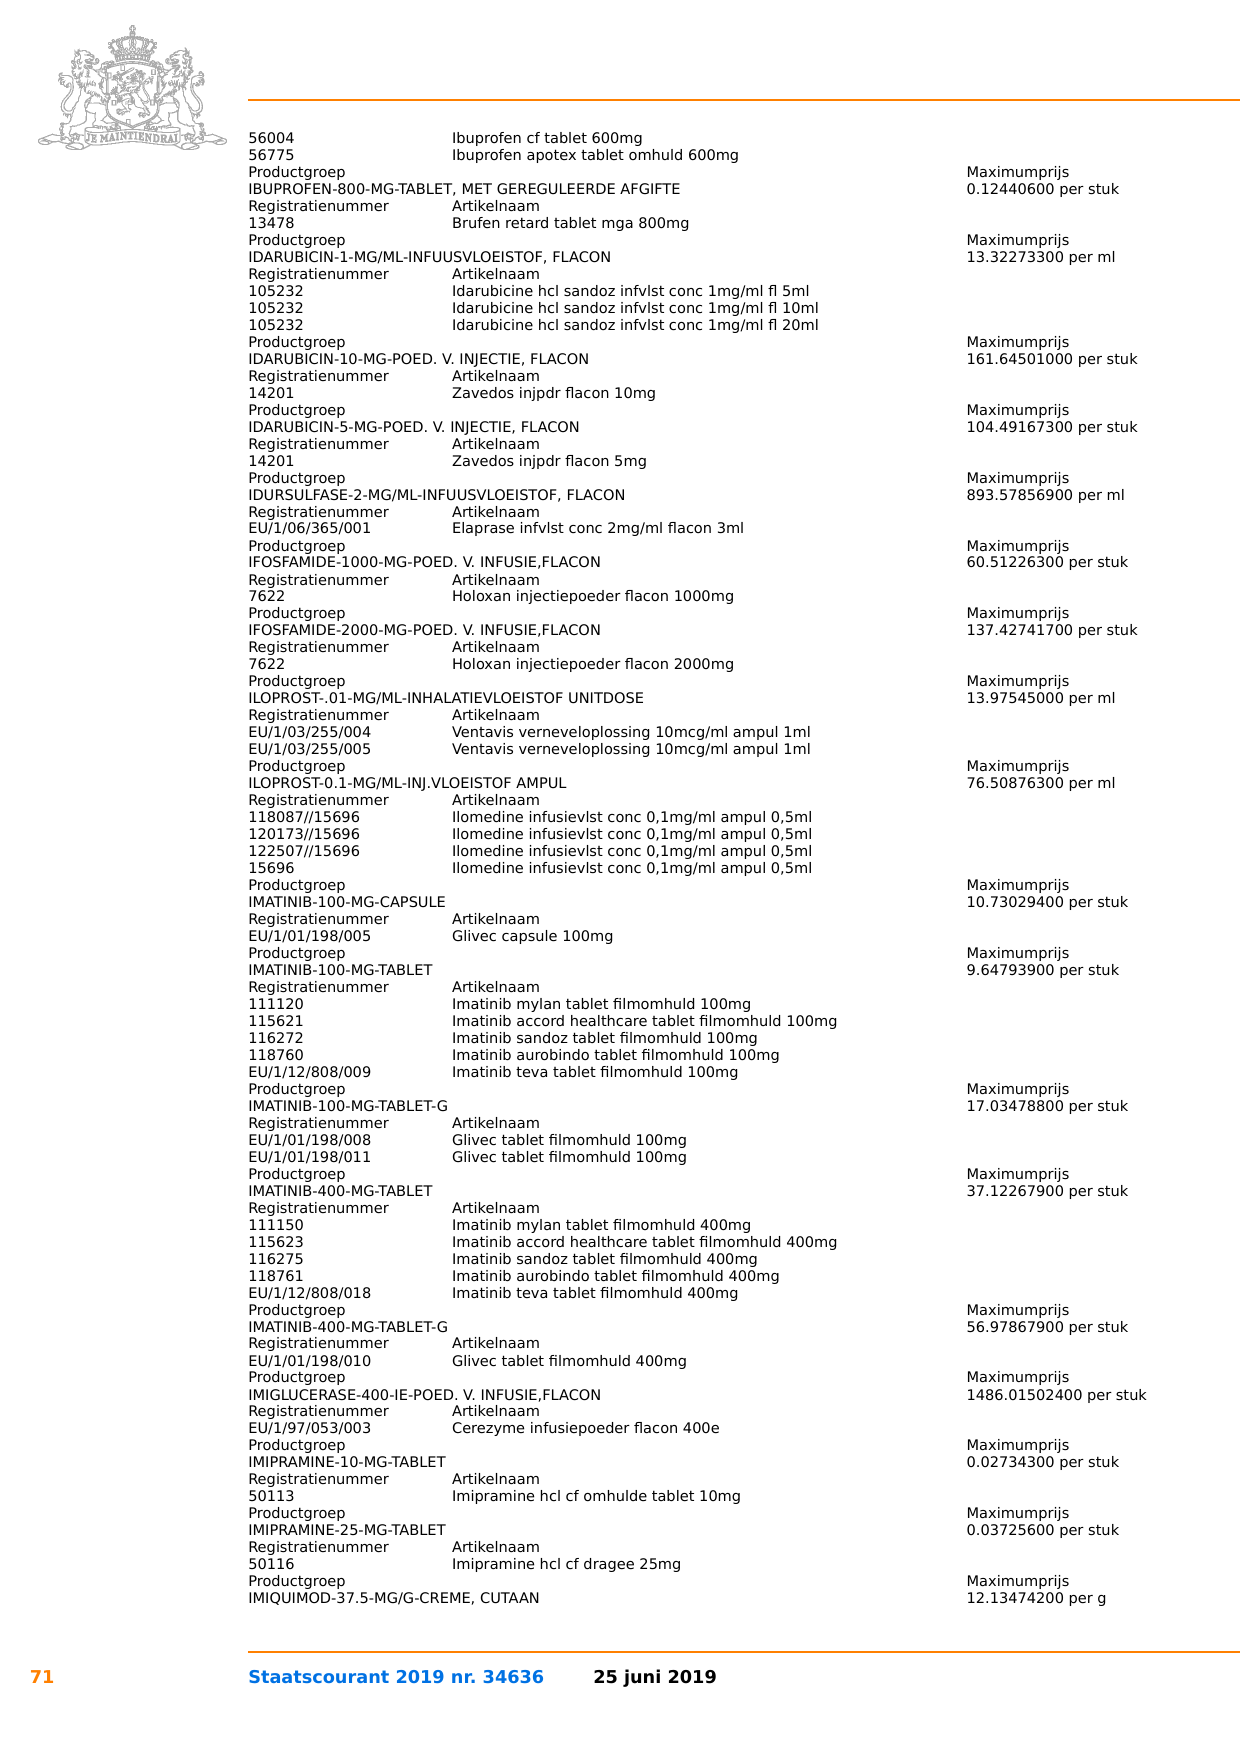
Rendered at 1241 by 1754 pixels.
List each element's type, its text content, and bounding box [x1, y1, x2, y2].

table_cell 7622 [248, 656, 446, 673]
table_cell [961, 198, 1163, 215]
table_cell Productgroep [248, 877, 446, 894]
table_cell 1486.01502400 per stuk [961, 1386, 1163, 1403]
table_cell Productgroep [248, 538, 446, 554]
table_cell Productgroep [248, 758, 446, 775]
table_cell EU/1/01/198/005 [248, 928, 446, 945]
table_cell 15696 [248, 860, 446, 877]
table_cell Artikelnaam [446, 571, 961, 588]
table_cell Imatinib mylan tablet filmomhuld 100mg [446, 996, 961, 1013]
table_cell [961, 1132, 1163, 1149]
table_cell IBUPROFEN-800-MG-TABLET, MET GEREGULEERDE AFGIFTE [248, 181, 961, 198]
table_cell EU/1/03/255/004 [248, 724, 446, 741]
table_cell [961, 1234, 1163, 1251]
table_cell Artikelnaam [446, 792, 961, 809]
table_cell [961, 1353, 1163, 1369]
table_cell Registratienummer [248, 792, 446, 809]
table_cell [446, 877, 961, 894]
table_cell EU/1/01/198/010 [248, 1353, 446, 1369]
table_cell [446, 1505, 961, 1522]
table_cell [961, 809, 1163, 826]
table_cell [961, 130, 1163, 147]
table_cell [961, 571, 1163, 588]
table_cell [961, 1268, 1163, 1284]
table_cell Registratienummer [248, 1200, 446, 1217]
table_cell [446, 1437, 961, 1454]
table_cell [961, 453, 1163, 469]
table_cell [961, 1217, 1163, 1233]
table_cell IDARUBICIN-10-MG-POED. V. INJECTIE, FLACON [248, 351, 961, 368]
table_cell [961, 1285, 1163, 1301]
table_cell 7622 [248, 588, 446, 605]
table_cell [961, 1488, 1163, 1505]
table_cell Productgroep [248, 1301, 446, 1318]
table_cell 111150 [248, 1217, 446, 1233]
table_cell 105232 [248, 317, 446, 334]
table_cell Registratienummer [248, 1539, 446, 1556]
table_cell [961, 724, 1163, 741]
table_cell IMIQUIMOD-37.5-MG/G-CREME, CUTAAN [248, 1590, 961, 1607]
table_cell 122507//15696 [248, 843, 446, 860]
table_cell Maximumprijs [961, 470, 1163, 486]
table_cell Artikelnaam [446, 198, 961, 215]
table_cell IMIGLUCERASE-400-IE-POED. V. INFUSIE,FLACON [248, 1386, 961, 1403]
table_cell 37.12267900 per stuk [961, 1183, 1163, 1199]
table_cell Cerezyme infusiepoeder flacon 400e [446, 1420, 961, 1437]
table_cell EU/1/03/255/005 [248, 741, 446, 758]
table_cell IFOSFAMIDE-1000-MG-POED. V. INFUSIE,FLACON [248, 554, 961, 571]
table_cell 118761 [248, 1268, 446, 1284]
table_cell Artikelnaam [446, 1471, 961, 1488]
table_cell Glivec tablet filmomhuld 400mg [446, 1353, 961, 1369]
table_cell Artikelnaam [446, 1539, 961, 1556]
table_cell Registratienummer [248, 1403, 446, 1420]
table_cell [961, 1064, 1163, 1081]
table_cell 14201 [248, 385, 446, 402]
table_cell 10.73029400 per stuk [961, 894, 1163, 911]
table_cell [446, 538, 961, 554]
table_cell [961, 1030, 1163, 1047]
table_cell [961, 1047, 1163, 1064]
table_cell 104.49167300 per stuk [961, 419, 1163, 436]
table_cell [961, 504, 1163, 520]
table_cell Artikelnaam [446, 436, 961, 452]
table_cell [446, 673, 961, 690]
table_cell EU/1/97/053/003 [248, 1420, 446, 1437]
table_cell IMATINIB-400-MG-TABLET [248, 1183, 961, 1199]
table_cell Registratienummer [248, 1335, 446, 1352]
table_cell Imatinib teva tablet filmomhuld 400mg [446, 1285, 961, 1301]
table_cell 118760 [248, 1047, 446, 1064]
table_cell Imatinib teva tablet filmomhuld 100mg [446, 1064, 961, 1081]
table_cell Registratienummer [248, 504, 446, 520]
table_cell [961, 792, 1163, 809]
table_cell Holoxan injectiepoeder flacon 2000mg [446, 656, 961, 673]
table_cell Ibuprofen cf tablet 600mg [446, 130, 961, 147]
table_cell Productgroep [248, 1081, 446, 1098]
table_cell [446, 945, 961, 962]
table_cell Registratienummer [248, 707, 446, 724]
table_cell Ilomedine infusievlst conc 0,1mg/ml ampul 0,5ml [446, 826, 961, 843]
table_cell IDURSULFASE-2-MG/ML-INFUUSVLOEISTOF, FLACON [248, 486, 961, 503]
table_cell IMATINIB-100-MG-CAPSULE [248, 894, 961, 911]
table_cell Imatinib accord healthcare tablet filmomhuld 100mg [446, 1013, 961, 1030]
table_cell Artikelnaam [446, 639, 961, 656]
table_cell 50113 [248, 1488, 446, 1505]
table_cell [961, 588, 1163, 605]
table_cell [961, 1403, 1163, 1420]
table_cell IMATINIB-400-MG-TABLET-G [248, 1319, 961, 1335]
table_cell [961, 520, 1163, 537]
table_cell 137.42741700 per stuk [961, 622, 1163, 639]
table_cell Productgroep [248, 1437, 446, 1454]
table_cell Ventavis verneveloplossing 10mcg/ml ampul 1ml [446, 741, 961, 758]
table_cell Productgroep [248, 470, 446, 486]
table_cell EU/1/06/365/001 [248, 520, 446, 537]
table_cell [446, 470, 961, 486]
table_cell ILOPROST-.01-MG/ML-INHALATIEVLOEISTOF UNITDOSE [248, 690, 961, 707]
table_cell [961, 1251, 1163, 1267]
table_cell Imatinib mylan tablet filmomhuld 400mg [446, 1217, 961, 1233]
table_cell Maximumprijs [961, 877, 1163, 894]
table_cell Glivec tablet filmomhuld 100mg [446, 1132, 961, 1149]
table_cell 105232 [248, 283, 446, 300]
table_cell [961, 639, 1163, 656]
table_cell Productgroep [248, 402, 446, 418]
table_cell [961, 1115, 1163, 1132]
table_cell 105232 [248, 300, 446, 317]
table_cell [446, 334, 961, 351]
table_cell Maximumprijs [961, 1573, 1163, 1590]
table_cell Registratienummer [248, 266, 446, 283]
table_cell IDARUBICIN-1-MG/ML-INFUUSVLOEISTOF, FLACON [248, 249, 961, 266]
table_cell Maximumprijs [961, 1437, 1163, 1454]
table_cell Imatinib accord healthcare tablet filmomhuld 400mg [446, 1234, 961, 1251]
table_cell 0.03725600 per stuk [961, 1522, 1163, 1539]
table_cell Imipramine hcl cf dragee 25mg [446, 1556, 961, 1573]
table_cell [961, 979, 1163, 996]
table_cell [961, 300, 1163, 317]
table_cell Ventavis verneveloplossing 10mcg/ml ampul 1ml [446, 724, 961, 741]
table_cell Productgroep [248, 164, 446, 181]
table_cell Imatinib sandoz tablet filmomhuld 400mg [446, 1251, 961, 1267]
table_cell Artikelnaam [446, 911, 961, 928]
table_cell Maximumprijs [961, 673, 1163, 690]
table_cell [446, 1166, 961, 1183]
table_cell Maximumprijs [961, 758, 1163, 775]
table_cell [961, 436, 1163, 452]
table_cell IMATINIB-100-MG-TABLET-G [248, 1098, 961, 1115]
table_cell Registratienummer [248, 911, 446, 928]
table_cell Productgroep [248, 1573, 446, 1590]
table_cell [961, 215, 1163, 232]
table_cell [961, 911, 1163, 928]
table_cell [446, 1369, 961, 1386]
table_cell [961, 826, 1163, 843]
table_cell Idarubicine hcl sandoz infvlst conc 1mg/ml fl 5ml [446, 283, 961, 300]
table_cell Artikelnaam [446, 1403, 961, 1420]
table_cell [446, 758, 961, 775]
table_cell EU/1/12/808/009 [248, 1064, 446, 1081]
table_cell 50116 [248, 1556, 446, 1573]
table_cell 12.13474200 per g [961, 1590, 1163, 1607]
table_cell Maximumprijs [961, 605, 1163, 622]
table_cell Zavedos injpdr flacon 10mg [446, 385, 961, 402]
table_cell Artikelnaam [446, 266, 961, 283]
table_cell Idarubicine hcl sandoz infvlst conc 1mg/ml fl 10ml [446, 300, 961, 317]
table_cell Glivec capsule 100mg [446, 928, 961, 945]
table_cell Artikelnaam [446, 1335, 961, 1352]
table_cell Registratienummer [248, 1471, 446, 1488]
table_cell Maximumprijs [961, 402, 1163, 418]
table_cell IDARUBICIN-5-MG-POED. V. INJECTIE, FLACON [248, 419, 961, 436]
table_cell IMIPRAMINE-10-MG-TABLET [248, 1454, 961, 1471]
table_cell 56775 [248, 147, 446, 164]
table_cell [961, 843, 1163, 860]
picture [38, 25, 227, 150]
table_cell Maximumprijs [961, 538, 1163, 554]
table_cell Brufen retard tablet mga 800mg [446, 215, 961, 232]
table_cell ILOPROST-0.1-MG/ML-INJ.VLOEISTOF AMPUL [248, 775, 961, 792]
table_cell Productgroep [248, 1505, 446, 1522]
table_cell Productgroep [248, 945, 446, 962]
table_cell Imatinib aurobindo tablet filmomhuld 400mg [446, 1268, 961, 1284]
table_cell Artikelnaam [446, 979, 961, 996]
table_cell Maximumprijs [961, 1369, 1163, 1386]
table_cell [961, 656, 1163, 673]
table_cell 120173//15696 [248, 826, 446, 843]
table_cell Artikelnaam [446, 1200, 961, 1217]
table_cell [961, 707, 1163, 724]
table_cell 13.32273300 per ml [961, 249, 1163, 266]
table_cell Imipramine hcl cf omhulde tablet 10mg [446, 1488, 961, 1505]
table_cell 115623 [248, 1234, 446, 1251]
table_cell [961, 860, 1163, 877]
table_cell Registratienummer [248, 1115, 446, 1132]
table_cell 56.97867900 per stuk [961, 1319, 1163, 1335]
table_cell Imatinib sandoz tablet filmomhuld 100mg [446, 1030, 961, 1047]
table_cell Registratienummer [248, 436, 446, 452]
table_cell [961, 283, 1163, 300]
table_cell [961, 1335, 1163, 1352]
table_cell Maximumprijs [961, 1505, 1163, 1522]
table_cell Productgroep [248, 1166, 446, 1183]
table_cell Registratienummer [248, 198, 446, 215]
table_cell 9.64793900 per stuk [961, 962, 1163, 979]
table_cell [961, 368, 1163, 384]
table_cell Elaprase infvlst conc 2mg/ml flacon 3ml [446, 520, 961, 537]
table_cell [961, 1420, 1163, 1437]
table_cell EU/1/01/198/011 [248, 1149, 446, 1166]
table_cell [961, 147, 1163, 164]
table_cell Productgroep [248, 605, 446, 622]
table_cell [961, 266, 1163, 283]
table_cell 893.57856900 per ml [961, 486, 1163, 503]
table_cell 76.50876300 per ml [961, 775, 1163, 792]
table_cell 14201 [248, 453, 446, 469]
table_cell [961, 385, 1163, 402]
table_cell [446, 1301, 961, 1318]
table_cell Productgroep [248, 673, 446, 690]
table_cell Ibuprofen apotex tablet omhuld 600mg [446, 147, 961, 164]
table_cell 111120 [248, 996, 446, 1013]
table_cell Registratienummer [248, 571, 446, 588]
table_cell Idarubicine hcl sandoz infvlst conc 1mg/ml fl 20ml [446, 317, 961, 334]
table_cell [961, 1013, 1163, 1030]
table_cell Artikelnaam [446, 1115, 961, 1132]
table_cell Productgroep [248, 334, 446, 351]
table_cell Productgroep [248, 232, 446, 249]
table_cell Holoxan injectiepoeder flacon 1000mg [446, 588, 961, 605]
table_cell Glivec tablet filmomhuld 100mg [446, 1149, 961, 1166]
table_cell 56004 [248, 130, 446, 147]
table_cell Maximumprijs [961, 1166, 1163, 1183]
table_cell [961, 1471, 1163, 1488]
table_cell [961, 317, 1163, 334]
table_cell 115621 [248, 1013, 446, 1030]
table_cell EU/1/12/808/018 [248, 1285, 446, 1301]
table_cell [446, 164, 961, 181]
table_cell Imatinib aurobindo tablet filmomhuld 100mg [446, 1047, 961, 1064]
table_cell [961, 1200, 1163, 1217]
table_cell [961, 1556, 1163, 1573]
table_cell Artikelnaam [446, 504, 961, 520]
table_cell 0.12440600 per stuk [961, 181, 1163, 198]
table_cell 118087//15696 [248, 809, 446, 826]
table_cell 116272 [248, 1030, 446, 1047]
table_cell [446, 402, 961, 418]
table_cell Maximumprijs [961, 334, 1163, 351]
table_cell Zavedos injpdr flacon 5mg [446, 453, 961, 469]
table_cell IMIPRAMINE-25-MG-TABLET [248, 1522, 961, 1539]
table_cell [961, 1149, 1163, 1166]
table_cell 161.64501000 per stuk [961, 351, 1163, 368]
table_cell [961, 996, 1163, 1013]
table_cell [446, 1573, 961, 1590]
table_cell Artikelnaam [446, 707, 961, 724]
table_cell 13478 [248, 215, 446, 232]
table_cell Registratienummer [248, 639, 446, 656]
table_cell 0.02734300 per stuk [961, 1454, 1163, 1471]
table_cell IFOSFAMIDE-2000-MG-POED. V. INFUSIE,FLACON [248, 622, 961, 639]
table_cell IMATINIB-100-MG-TABLET [248, 962, 961, 979]
table_cell EU/1/01/198/008 [248, 1132, 446, 1149]
table_cell [961, 741, 1163, 758]
table_cell [446, 1081, 961, 1098]
table_cell Maximumprijs [961, 164, 1163, 181]
table_cell Artikelnaam [446, 368, 961, 384]
table_cell [446, 232, 961, 249]
table_cell Maximumprijs [961, 1301, 1163, 1318]
table_cell 13.97545000 per ml [961, 690, 1163, 707]
table_cell Registratienummer [248, 979, 446, 996]
table_cell Registratienummer [248, 368, 446, 384]
table_cell Ilomedine infusievlst conc 0,1mg/ml ampul 0,5ml [446, 843, 961, 860]
table_cell Productgroep [248, 1369, 446, 1386]
table_cell Ilomedine infusievlst conc 0,1mg/ml ampul 0,5ml [446, 860, 961, 877]
table_cell Ilomedine infusievlst conc 0,1mg/ml ampul 0,5ml [446, 809, 961, 826]
table_cell 17.03478800 per stuk [961, 1098, 1163, 1115]
table_cell [961, 1539, 1163, 1556]
table_cell 60.51226300 per stuk [961, 554, 1163, 571]
table_cell [961, 928, 1163, 945]
table_cell Maximumprijs [961, 232, 1163, 249]
table_cell [446, 605, 961, 622]
table_cell 116275 [248, 1251, 446, 1267]
table_cell Maximumprijs [961, 1081, 1163, 1098]
table_cell Maximumprijs [961, 945, 1163, 962]
